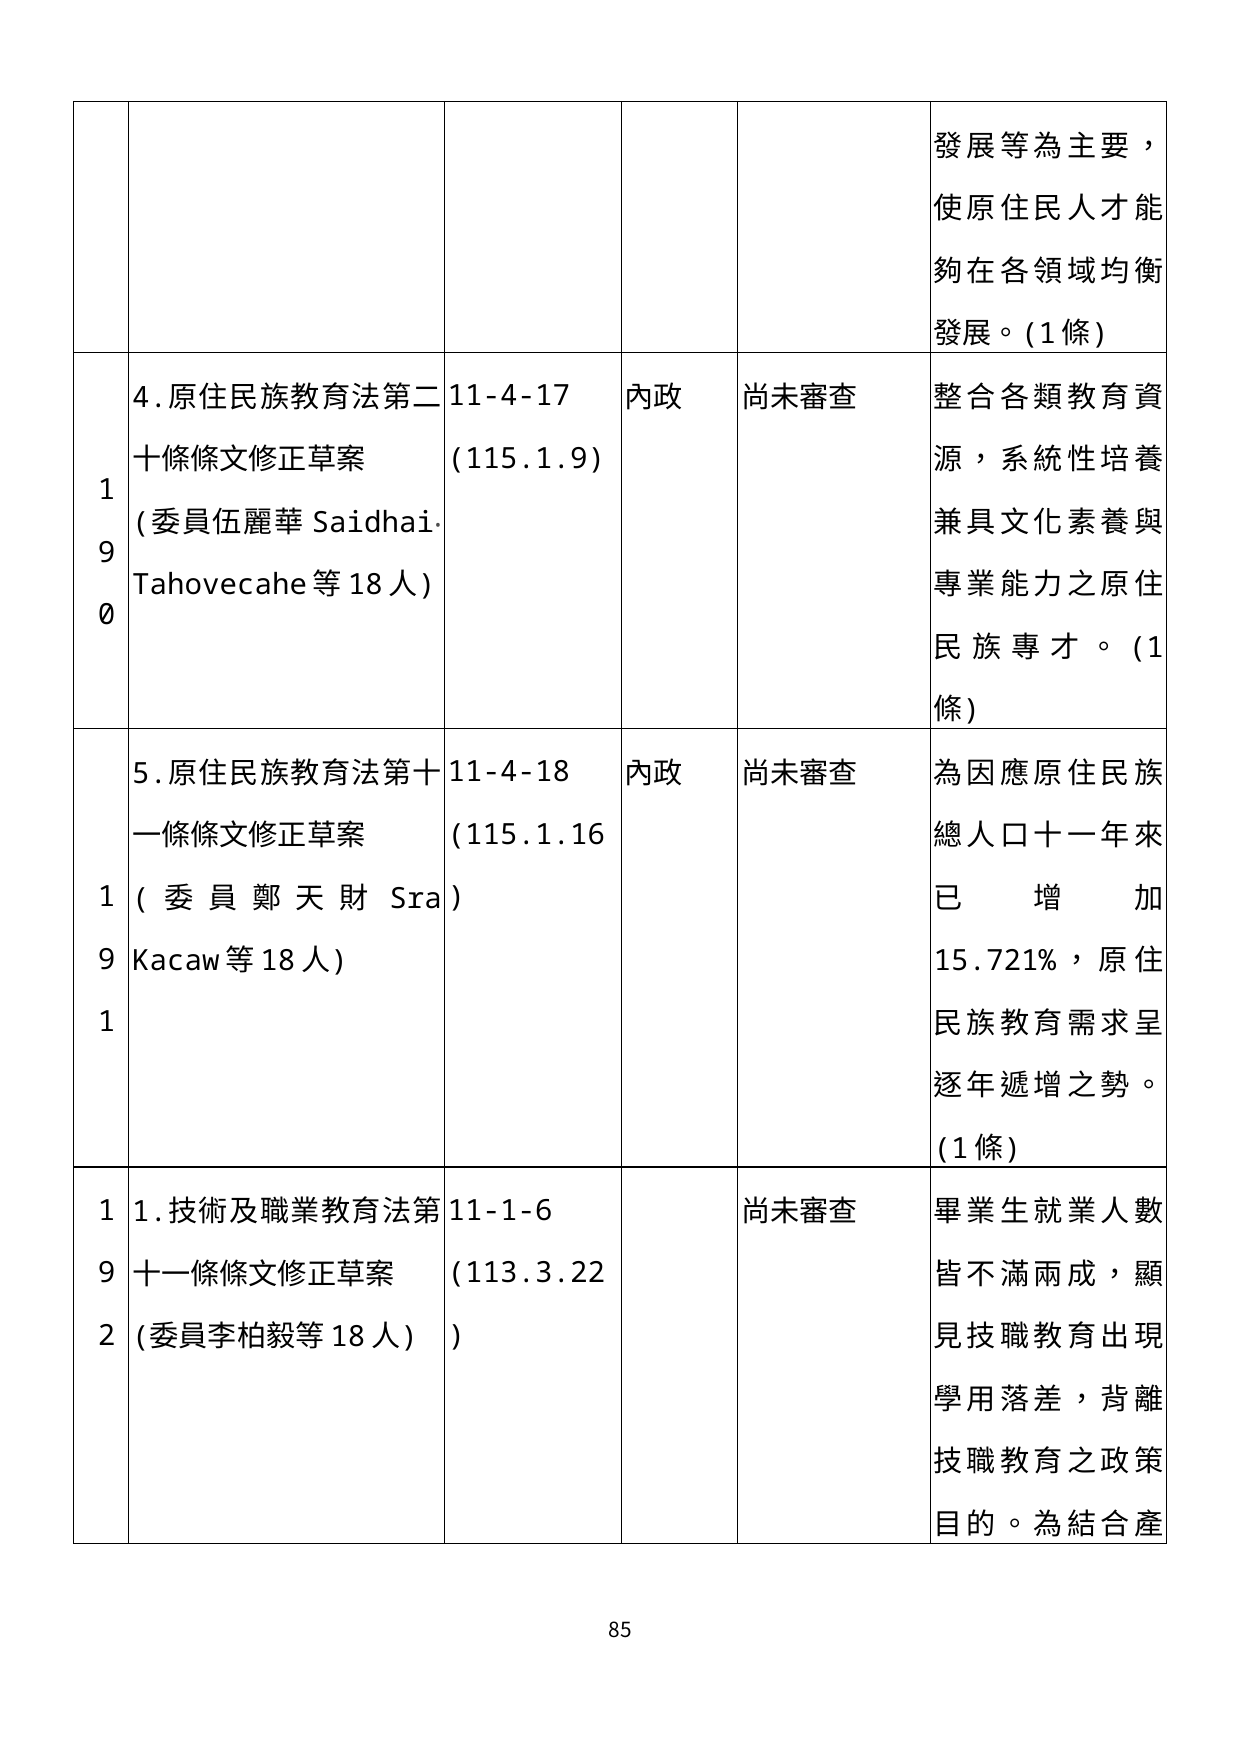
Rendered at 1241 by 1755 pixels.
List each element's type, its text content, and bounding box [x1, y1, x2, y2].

table_cell [74, 353, 128, 728]
table_cell [74, 102, 128, 352]
table_cell 11-1-6 (113.3.22) [445, 1168, 621, 1542]
table_cell [445, 102, 621, 352]
table_cell [622, 1168, 737, 1542]
table_cell 4.原住民族教育法第二十條條文修正草案 (委員伍麗華Saidhai‧Tahovecahe等18人) [129, 353, 444, 728]
table_cell 11-4-18 (115.1.16) [445, 729, 621, 1166]
table_cell 尚未審查 [738, 353, 930, 728]
table_cell 內政 [622, 353, 737, 728]
table_cell [74, 729, 128, 1166]
table_cell 11-4-17 (115.1.9) [445, 353, 621, 728]
table_cell 整合各類教育資源，系統性培養兼具文化素養與專業能力之原住民族專才。(1條) [931, 353, 1166, 728]
table_cell [622, 102, 737, 352]
table_cell 尚未審查 [738, 1168, 930, 1542]
table_cell 尚未審查 [738, 729, 930, 1166]
table_cell [738, 102, 930, 352]
table_cell 1.技術及職業教育法第十一條條文修正草案 (委員李柏毅等18人) [129, 1168, 444, 1542]
table_cell 內政 [622, 729, 737, 1166]
table_cell 畢業生就業人數皆不滿兩成，顯見技職教育出現學用落差，背離技職教育之政策目的。為結合產 [931, 1168, 1166, 1542]
table_cell 為因應原住民族總人口十一年來已增加15.721%，原住民族教育需求呈逐年遞增之勢。(1條) [931, 729, 1166, 1166]
table_cell [129, 102, 444, 352]
table_cell [74, 1168, 128, 1542]
table_cell 發展等為主要，使原住民人才能夠在各領域均衡發展。(1條) [931, 102, 1166, 352]
table_cell 5.原住民族教育法第十一條條文修正草案 (委員鄭天財Sra Kacaw等18人) [129, 729, 444, 1166]
